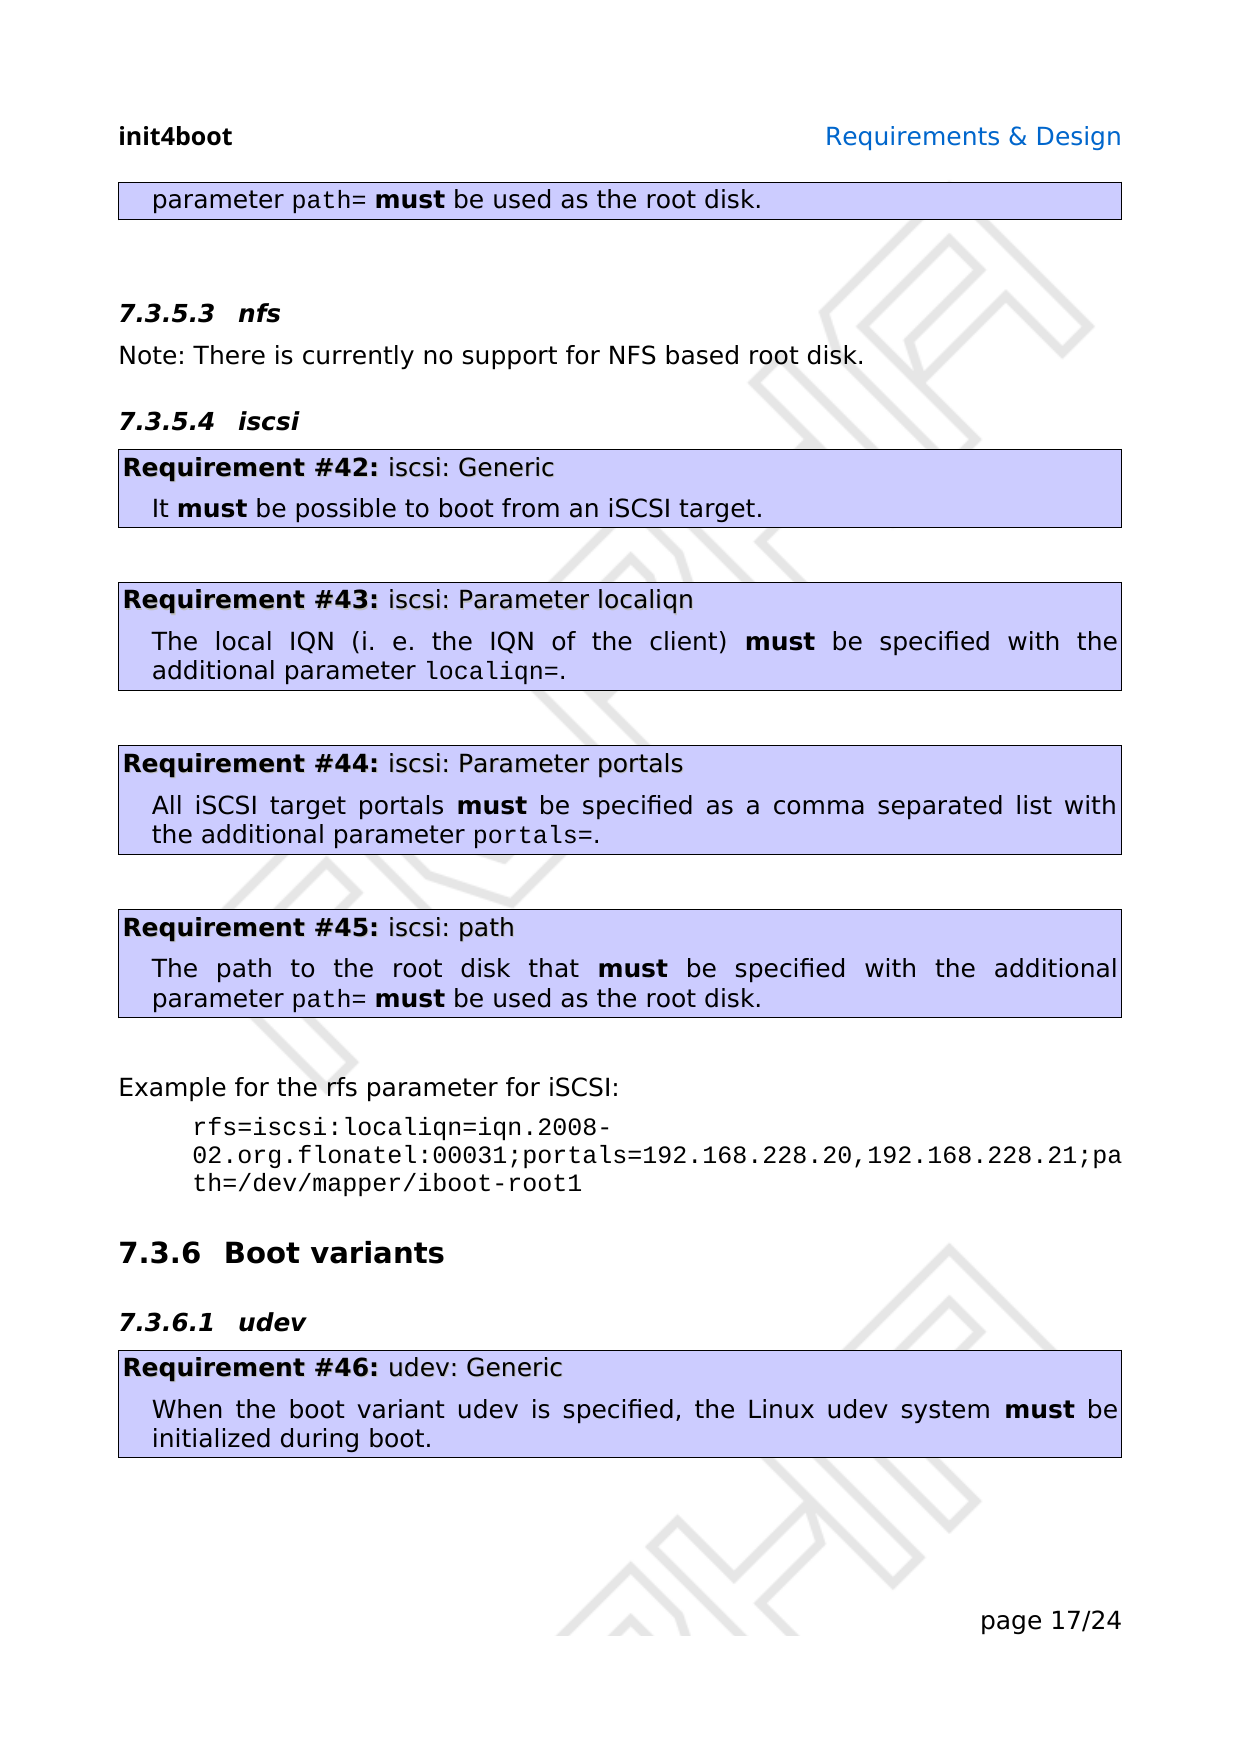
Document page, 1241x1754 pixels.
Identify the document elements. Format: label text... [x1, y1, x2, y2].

subtitle nfs [118, 299, 1122, 328]
picture [118, 436, 1122, 449]
picture [119, 778, 1121, 787]
picture [118, 1271, 1122, 1308]
picture [118, 220, 1122, 299]
text Example for the rfs parameter for iSCSI: [118, 1073, 1122, 1102]
text rfs=iscsi:localiqn=iqn.2008-02.org.flonatel:00031;portals=192.168.228.20,192.168.228.21;path=/dev/mapper/iboot-root1 [192, 1114, 1122, 1199]
list udev: Generic [119, 1351, 1121, 1383]
list The path to the root disk that must be specified with the additional parameter path= must be used as the root disk. [119, 951, 1121, 1017]
list It must be possible to boot from an iSCSI target. [119, 491, 1121, 527]
picture [118, 117, 1122, 182]
list When the boot variant udev is specified, the Linux udev system must be initialized during boot. [119, 1391, 1121, 1457]
subtitle udev [118, 1308, 1122, 1337]
picture [119, 1383, 1121, 1391]
picture [118, 691, 1122, 745]
picture [118, 328, 1122, 341]
subtitle iscsi [118, 407, 1122, 436]
list All iSCSI target portals must be specified as a comma separated list with the additional parameter portals=. [119, 787, 1121, 854]
picture [118, 528, 1122, 582]
list iscsi: Generic [119, 450, 1121, 482]
list iscsi: Parameter localiqn [119, 583, 1121, 615]
picture [118, 1018, 1122, 1073]
subtitle Boot variants [118, 1237, 1122, 1271]
list parameter path= must be used as the root disk. [119, 183, 1121, 219]
list The local IQN (i. e. the IQN of the client) must be specified with the additional parameter localiqn=. [119, 623, 1121, 690]
picture [118, 1337, 1122, 1350]
picture [119, 482, 1121, 491]
picture [118, 1102, 1122, 1237]
picture [118, 1458, 1122, 1636]
list iscsi: Parameter portals [119, 746, 1121, 778]
picture [119, 942, 1121, 951]
list iscsi: path [119, 910, 1121, 942]
picture [119, 615, 1121, 623]
picture [118, 855, 1122, 909]
picture [118, 370, 1122, 407]
text Note: There is currently no support for NFS based root disk. [118, 341, 1122, 370]
